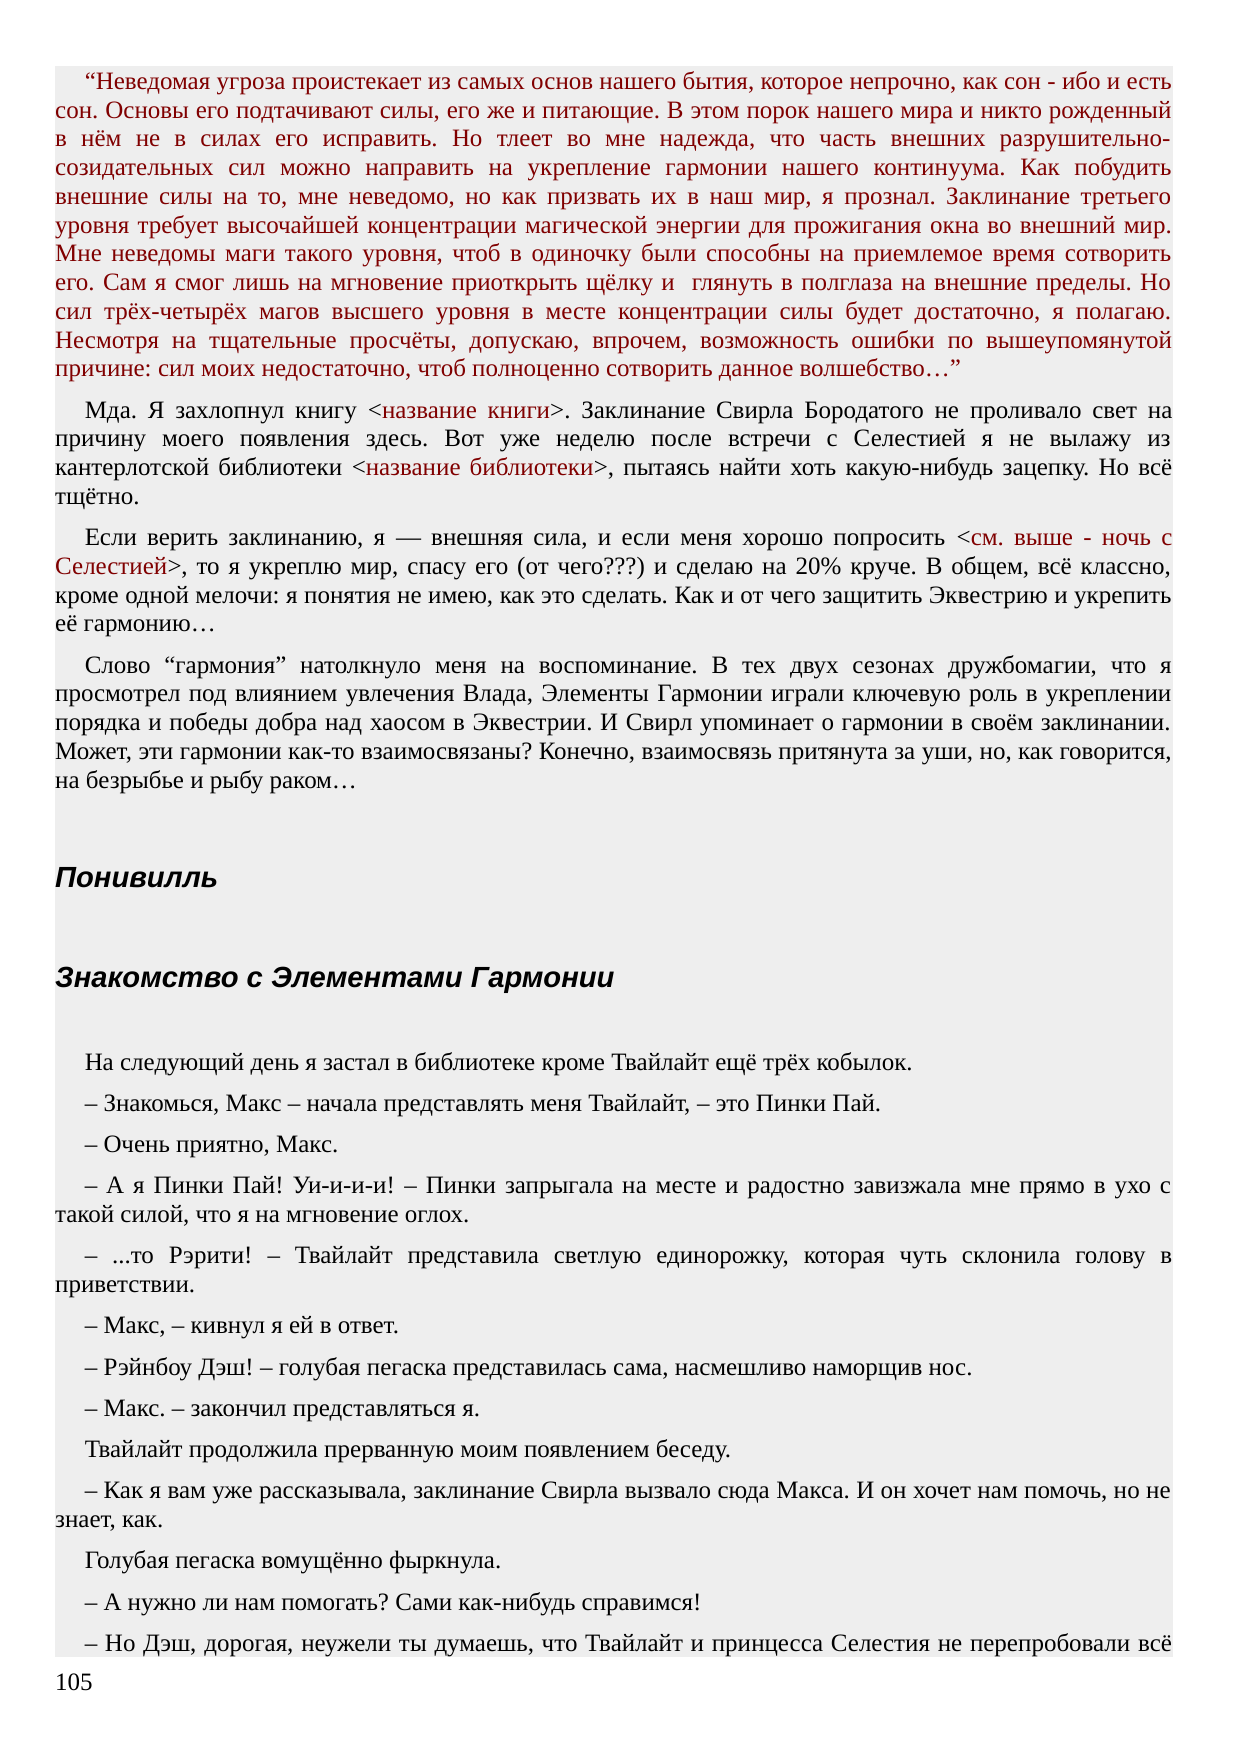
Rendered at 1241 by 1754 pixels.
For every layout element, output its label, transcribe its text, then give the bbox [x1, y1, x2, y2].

text – Макс. – закончил представляться я. [55, 1393, 1173, 1422]
text – Как я вам уже рассказывала, заклинание Свирла вызвало сюда Макса. И он хочет нам помочь, но не знает, как. [55, 1476, 1173, 1533]
text – Очень приятно, Макс. [55, 1129, 1173, 1158]
text Твайлайт продолжила прерванную моим появлением беседу. [55, 1434, 1173, 1463]
text – А нужно ли нам помогать? Сами как-нибудь справимся! [55, 1587, 1173, 1616]
text Мда. Я захлопнул книгу <название книги>. Заклинание Свирла Бородатого не проливало свет на причину моего появления здесь. Вот уже неделю после встречи с Селестией я не вылажу из кантерлотской библиотеки <название библиотеки>, пытаясь найти хоть какую-нибудь зацепку. Но всё тщётно. [55, 395, 1173, 510]
subtitle Знакомство с Элементами Гармонии [55, 959, 1173, 993]
text – Макс, – кивнул я ей в ответ. [55, 1311, 1173, 1339]
text На следующий день я застал в библиотеке кроме Твайлайт ещё трёх кобылок. [55, 1047, 1173, 1076]
text – Знакомься, Макс – начала представлять меня Твайлайт, – это Пинки Пай. [55, 1088, 1173, 1117]
text – А я Пинки Пай! Уи-и-и-и! – Пинки запрыгала на месте и радостно завизжала мне прямо в ухо с такой силой, что я на мгновение оглох. [55, 1171, 1173, 1228]
text – Рэйнбоу Дэш! – голубая пегаска представилась сама, насмешливо наморщив нос. [55, 1352, 1173, 1381]
text Слово “гармония” натолкнуло меня на воспоминание. В тех двух сезонах дружбомагии, что я просмотрел под влиянием увлечения Влада, Элементы Гармонии играли ключевую роль в укреплении порядка и победы добра над хаосом в Эквестрии. И Свирл упоминает о гармонии в своём заклинании. Может, эти гармонии как-то взаимосвязаны? Конечно, взаимосвязь притянута за уши, но, как говорится, на безрыбье и рыбу раком… [55, 650, 1173, 793]
text Если верить заклинанию, я — внешняя сила, и если меня хорошо попросить <см. выше - ночь с Селестией>, то я укреплю мир, спасу его (от чего???) и сделаю на 20% круче. В общем, всё классно, кроме одной мелочи: я понятия не имею, как это сделать. Как и от чего защитить Эквестрию и укрепить её гармонию… [55, 522, 1173, 637]
text “Неведомая угроза проистекает из самых основ нашего бытия, которое непрочно, как сон - ибо и есть сон. Основы его подтачивают силы, его же и питающие. В этом порок нашего мира и никто рожденный в нём не в силах его исправить. Но тлеет во мне надежда, что часть внешних разрушительно-созидательных сил можно направить на укрепление гармонии нашего континуума. Как побудить внешние силы на то, мне неведомо, но как призвать их в наш мир, я прознал. Заклинание третьего уровня требует высочайшей концентрации магической энергии для прожигания окна во внешний мир. Мне неведомы маги такого уровня, чтоб в одиночку были способны на приемлемое время сотворить его. Сам я смог лишь на мгновение приоткрыть щёлку и глянуть в полглаза на внешние пределы. Но сил трёх-четырёх магов высшего уровня в месте концентрации силы будет достаточно, я полагаю. Несмотря на тщательные просчёты, допускаю, впрочем, возможность ошибки по вышеупомянутой причине: сил моих недостаточно, чтоб полноценно сотворить данное волшебство…” [55, 66, 1173, 382]
text – Но Дэш, дорогая, неужели ты думаешь, что Твайлайт и принцесса Селестия не перепробовали всё [55, 1628, 1173, 1657]
subtitle Понивилль [55, 860, 1173, 893]
text Голубая пегаска вомущённо фыркнула. [55, 1546, 1173, 1574]
text – ...то Рэрити! – Твайлайт представила светлую единорожку, которая чуть склонила голову в приветствии. [55, 1241, 1173, 1298]
